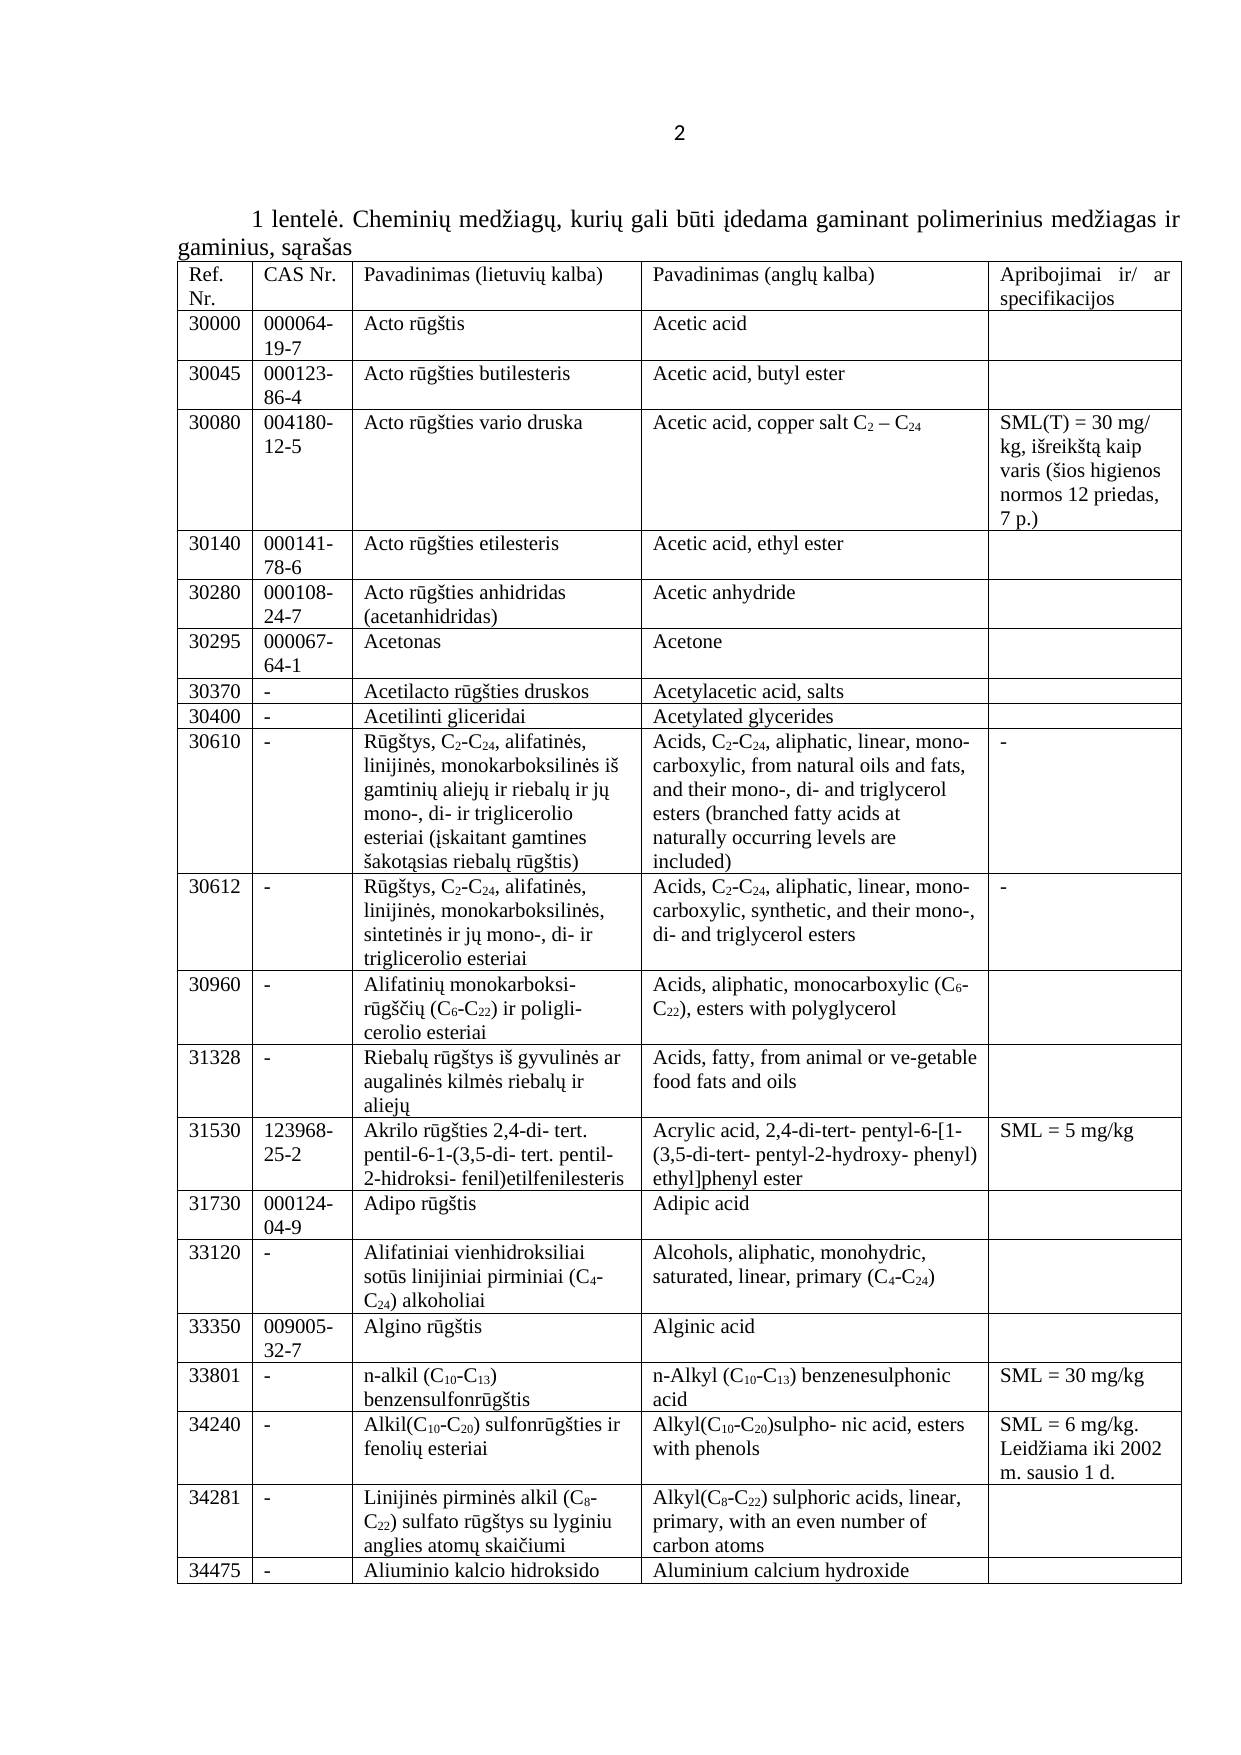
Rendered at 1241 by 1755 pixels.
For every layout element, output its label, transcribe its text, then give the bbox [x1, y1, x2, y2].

table_cell 30370 [178, 679, 252, 703]
table_cell Acto rūgšties vario druska [353, 410, 641, 530]
table_cell SML = 6 mg/kg. Leidžiama iki 2002 m. sausio 1 d. [989, 1412, 1181, 1484]
table_cell Aliuminio kalcio hidroksido [353, 1558, 641, 1582]
table_cell 30400 [178, 704, 252, 728]
table_cell [989, 1191, 1181, 1239]
table_cell Rūgštys, C2-C24, alifatinės, linijinės, monokarboksilinės iš gamtinių aliejų ir riebalų ir jų mono-, di- ir triglicerolio esteriai (įskaitant gamtines šakotąsias riebalų rūgštis) [353, 729, 641, 873]
table_cell 30140 [178, 531, 252, 579]
table_cell - [253, 1240, 352, 1312]
table_cell 009005-32-7 [253, 1314, 352, 1362]
table_cell - [253, 1558, 352, 1582]
table_cell Acetilinti gliceridai [353, 704, 641, 728]
table_cell - [253, 729, 352, 873]
table_cell 30610 [178, 729, 252, 873]
table_header Pavadinimas (anglų kalba) [642, 262, 988, 310]
table_cell [989, 679, 1181, 703]
table_cell - [253, 874, 352, 970]
table_cell 34240 [178, 1412, 252, 1484]
table_cell 33120 [178, 1240, 252, 1312]
table_cell Acetonas [353, 629, 641, 677]
table_cell 30960 [178, 971, 252, 1044]
table_cell [989, 1314, 1181, 1362]
table_cell Acetone [642, 629, 988, 677]
table_cell 000124-04-9 [253, 1191, 352, 1239]
table_cell [989, 704, 1181, 728]
text 1 lentelė. Cheminių medžiagų, kurių gali būti įdedama gaminant polimerinius medžiagas ir gaminius, sąrašas [177, 204, 1181, 261]
table_header Ref. Nr. [178, 262, 252, 310]
table_cell [989, 361, 1181, 409]
table_cell Acids, fatty, from animal or ve-getable food fats and oils [642, 1045, 988, 1117]
table_cell Acetic acid, butyl ester [642, 361, 988, 409]
table_cell - [253, 1485, 352, 1557]
table_cell Alkil(C10-C20) sulfonrūgšties ir fenolių esteriai [353, 1412, 641, 1484]
table_header Apribojimai ir/ ar specifikacijos [989, 262, 1181, 310]
table_cell Acto rūgštis [353, 311, 641, 359]
table_cell 000141-78-6 [253, 531, 352, 579]
table_cell - [253, 971, 352, 1044]
table_cell 000108-24-7 [253, 580, 352, 628]
table_cell 30045 [178, 361, 252, 409]
table_cell 33801 [178, 1363, 252, 1411]
table_cell 33350 [178, 1314, 252, 1362]
table_cell - [989, 729, 1181, 873]
table_cell 34281 [178, 1485, 252, 1557]
table_cell n-alkil (C10-C13) benzensulfonrūgštis [353, 1363, 641, 1411]
table_cell 34475 [178, 1558, 252, 1582]
table_header CAS Nr. [253, 262, 352, 310]
table_header Pavadinimas (lietuvių kalba) [353, 262, 641, 310]
table_cell Alifatinių monokarboksi- rūgščių (C6-C22) ir poligli-cerolio esteriai [353, 971, 641, 1044]
table_cell 004180-12-5 [253, 410, 352, 530]
table_cell 31328 [178, 1045, 252, 1117]
table_cell Acetylated glycerides [642, 704, 988, 728]
table_cell - [253, 704, 352, 728]
table_cell SML = 30 mg/kg [989, 1363, 1181, 1411]
table_cell Acetic acid, ethyl ester [642, 531, 988, 579]
table_cell Acto rūgšties etilesteris [353, 531, 641, 579]
table_cell Alifatiniai vienhidroksiliai sotūs linijiniai pirminiai (C4-C24) alkoholiai [353, 1240, 641, 1312]
table_cell Acto rūgšties butilesteris [353, 361, 641, 409]
table_cell Alkyl(C10-C20)sulpho- nic acid, esters with phenols [642, 1412, 988, 1484]
table_cell [989, 629, 1181, 677]
table_cell 000064-19-7 [253, 311, 352, 359]
table_cell Acids, aliphatic, monocarboxylic (C6-C22), esters with polyglycerol [642, 971, 988, 1044]
table_cell Adipic acid [642, 1191, 988, 1239]
table_cell 000123-86-4 [253, 361, 352, 409]
table_cell Akrilo rūgšties 2,4-di- tert. pentil-6-1-(3,5-di- tert. pentil-2-hidroksi- fenil)etilfenilesteris [353, 1118, 641, 1190]
table_cell [989, 1558, 1181, 1582]
table_cell [989, 1240, 1181, 1312]
table_cell Algino rūgštis [353, 1314, 641, 1362]
table_cell SML = 5 mg/kg [989, 1118, 1181, 1190]
table_cell [989, 531, 1181, 579]
table_cell - [253, 1363, 352, 1411]
table_cell Linijinės pirminės alkil (C8-C22) sulfato rūgštys su lyginiu anglies atomų skaičiumi [353, 1485, 641, 1557]
table_cell n-Alkyl (C10-C13) benzenesulphonic acid [642, 1363, 988, 1411]
table_cell [989, 971, 1181, 1044]
table_cell Acto rūgšties anhidridas (acetanhidridas) [353, 580, 641, 628]
table_cell [989, 580, 1181, 628]
table_cell Acetic acid, copper salt C2 – C24 [642, 410, 988, 530]
table_cell 30000 [178, 311, 252, 359]
table_cell Acetilacto rūgšties druskos [353, 679, 641, 703]
table_cell 123968-25-2 [253, 1118, 352, 1190]
table_cell [989, 311, 1181, 359]
table_cell - [989, 874, 1181, 970]
table_cell Adipo rūgštis [353, 1191, 641, 1239]
table_cell - [253, 1045, 352, 1117]
table_cell 31730 [178, 1191, 252, 1239]
table_cell [989, 1045, 1181, 1117]
table_cell 30295 [178, 629, 252, 677]
table_cell - [253, 679, 352, 703]
table_cell 30080 [178, 410, 252, 530]
table_cell Acids, C2-C24, aliphatic, linear, mono-carboxylic, synthetic, and their mono-, di- and triglycerol esters [642, 874, 988, 970]
table_cell 000067-64-1 [253, 629, 352, 677]
table_cell Alcohols, aliphatic, monohydric, saturated, linear, primary (C4-C24) [642, 1240, 988, 1312]
table_cell Rūgštys, C2-C24, alifatinės, linijinės, monokarboksilinės, sintetinės ir jų mono-, di- ir triglicerolio esteriai [353, 874, 641, 970]
table_cell [989, 1485, 1181, 1557]
table_cell Acrylic acid, 2,4-di-tert- pentyl-6-[1-(3,5-di-tert- pentyl-2-hydroxy- phenyl) ethyl]phenyl ester [642, 1118, 988, 1190]
table_cell Aluminium calcium hydroxide [642, 1558, 988, 1582]
table_cell Alkyl(C8-C22) sulphoric acids, linear, primary, with an even number of carbon atoms [642, 1485, 988, 1557]
table_cell - [253, 1412, 352, 1484]
table_cell Acetylacetic acid, salts [642, 679, 988, 703]
table_cell Acids, C2-C24, aliphatic, linear, mono-carboxylic, from natural oils and fats, and their mono-, di- and triglycerol esters (branched fatty acids at naturally occurring levels are included) [642, 729, 988, 873]
table_cell 30612 [178, 874, 252, 970]
table_cell Alginic acid [642, 1314, 988, 1362]
table_cell Acetic anhydride [642, 580, 988, 628]
table_cell 30280 [178, 580, 252, 628]
table_cell 31530 [178, 1118, 252, 1190]
table_cell SML(T) = 30 mg/ kg, išreikštą kaip varis (šios higienos normos 12 priedas, 7 p.) [989, 410, 1181, 530]
table_cell Riebalų rūgštys iš gyvulinės ar augalinės kilmės riebalų ir aliejų [353, 1045, 641, 1117]
table_cell Acetic acid [642, 311, 988, 359]
